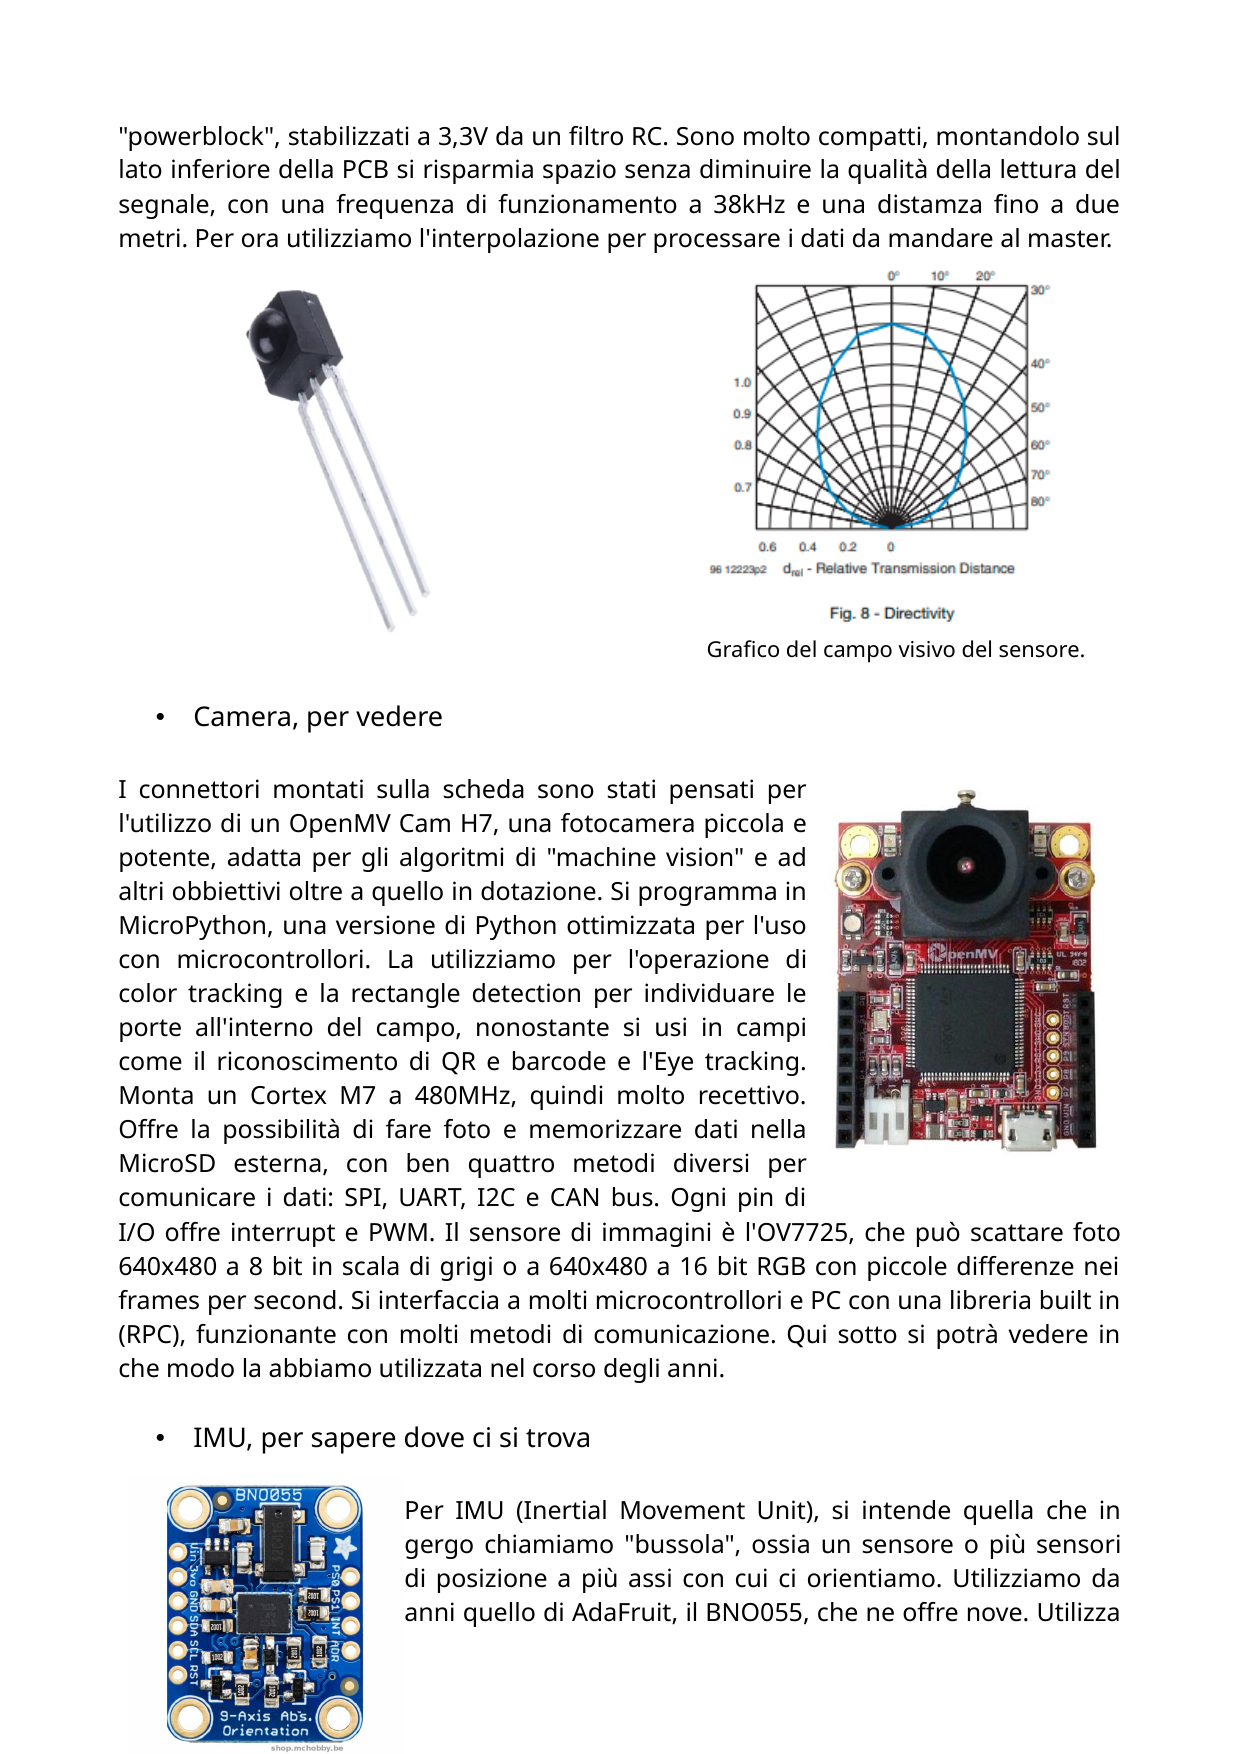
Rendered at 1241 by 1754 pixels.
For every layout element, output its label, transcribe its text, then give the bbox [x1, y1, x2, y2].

text I connettori montati sulla scheda sono stati pensati per l'utilizzo di un OpenMV Cam H7, una fotocamera piccola e potente, adatta per gli algoritmi di "machine vision" e ad altri obbiettivi oltre a quello in dotazione. Si programma in MicroPython, una versione di Python ottimizzata per l'uso con microcontrollori. La utilizziamo per l'operazione di color tracking e la rectangle detection per individuare le porte all'interno del campo, nonostante si usi in campi come il riconoscimento di QR e barcode e l'Eye tracking. Monta un Cortex M7 a 480MHz, quindi molto recettivo. Offre la possibilità di fare foto e memorizzare dati nella MicroSD esterna, con ben quattro metodi diversi per comunicare i dati: SPI, UART, I2C e CAN bus. Ogni pin di I/O offre interrupt e PWM. Il sensore di immagini è l'OV7725, che può scattare foto 640x480 a 8 bit in scala di grigi o a 640x480 a 16 bit RGB con piccole differenze nei frames per second. Si interfaccia a molti microcontrollori e PC con una libreria built in (RPC), funzionante con molti metodi di comunicazione. Qui sotto si potrà vedere in che modo la abbiamo utilizzata nel corso degli anni. [118, 771, 1122, 1384]
picture [236, 277, 437, 634]
text Per IMU (Inertial Movement Unit), si intende quella che in gergo chiamiamo "bussola", ossia un sensore o più sensori di posizione a più assi con cui ci orientiamo. Utilizziamo da anni quello di AdaFruit, il BNO055, che ne offre nove. Utilizza [404, 1492, 1122, 1628]
picture [807, 773, 1122, 1185]
text "powerblock", stabilizzati a 3,3V da un filtro RC. Sono molto compatti, montandolo sul lato inferiore della PCB si risparmia spazio senza diminuire la qualità della lettura del segnale, con una frequenza di funzionamento a 38kHz e una distamza fino a due metri. Per ora utilizziamo l'interpolazione per processare i dati da mandare al master. [118, 118, 1122, 254]
picture [706, 254, 1077, 633]
text Grafico del campo visivo del sensore. [118, 634, 1122, 663]
list IMU, per sapere dove ci si trova [156, 1418, 1122, 1455]
picture [127, 1477, 404, 1754]
list Camera, per vedere [156, 698, 1122, 734]
